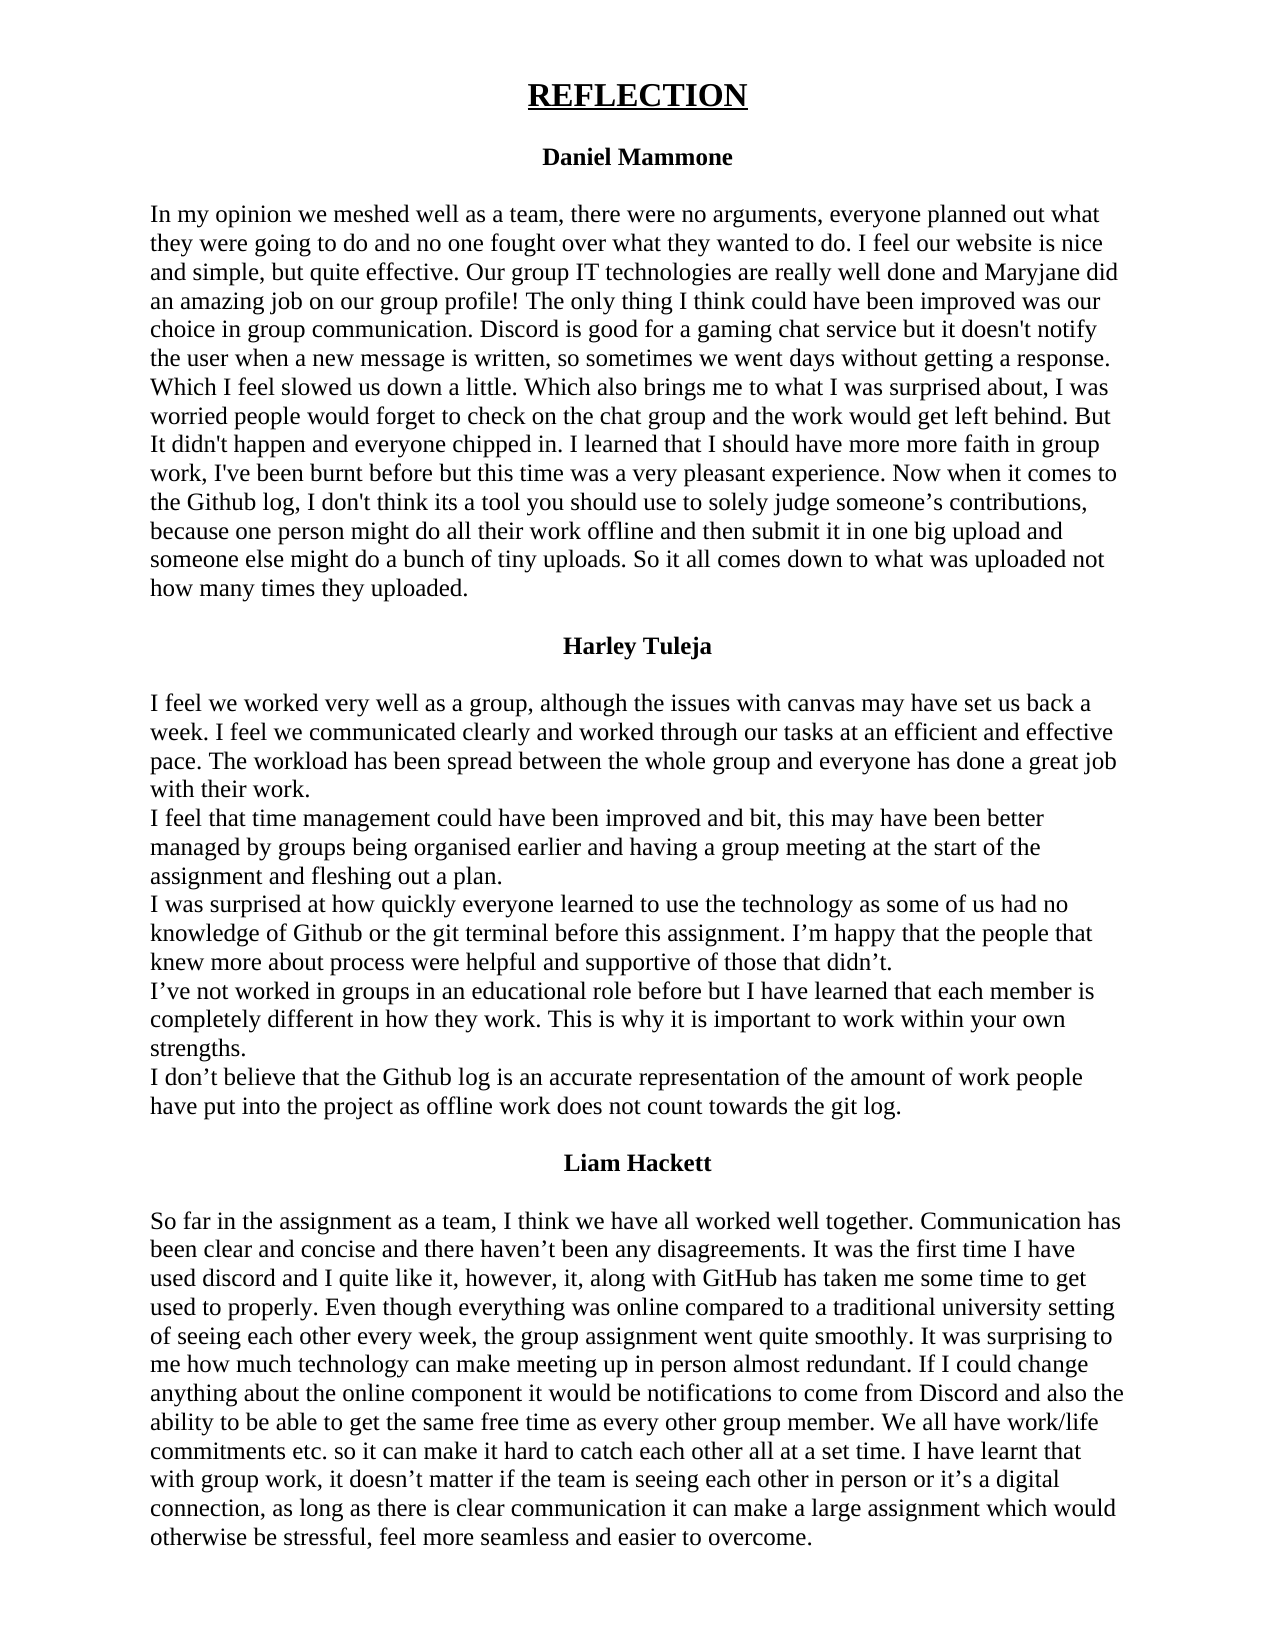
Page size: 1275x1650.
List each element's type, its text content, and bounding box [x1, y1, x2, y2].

text I feel we worked very well as a group, although the issues with canvas may have set us back a week. I feel we communicated clearly and worked through our tasks at an efficient and effective pace. The workload has been spread between the whole group and everyone has done a great job with their work. [150, 688, 1125, 803]
text REFLECTION [150, 75, 1125, 113]
text I don’t believe that the Github log is an accurate representation of the amount of work people have put into the project as offline work does not count towards the git log. [150, 1062, 1125, 1119]
text So far in the assignment as a team, I think we have all worked well together. Communication has been clear and concise and there haven’t been any disagreements. It was the first time I have used discord and I quite like it, however, it, along with GitHub has taken me some time to get used to properly. Even though everything was online compared to a traditional university setting of seeing each other every week, the group assignment went quite smoothly. It was surprising to me how much technology can make meeting up in person almost redundant. If I could change anything about the online component it would be notifications to come from Discord and also the ability to be able to get the same free time as every other group member. We all have work/life commitments etc. so it can make it hard to catch each other all at a set time. I have learnt that with group work, it doesn’t matter if the team is seeing each other in person or it’s a digital connection, as long as there is clear communication it can make a large assignment which would otherwise be stressful, feel more seamless and easier to overcome. [150, 1206, 1125, 1551]
text I’ve not worked in groups in an educational role before but I have learned that each member is completely different in how they work. This is why it is important to work within your own strengths. [150, 976, 1125, 1062]
text Liam Hackett [150, 1148, 1125, 1177]
text I feel that time management could have been improved and bit, this may have been better managed by groups being organised earlier and having a group meeting at the start of the assignment and fleshing out a plan. [150, 803, 1125, 889]
text In my opinion we meshed well as a team, there were no arguments, everyone planned out what they were going to do and no one fought over what they wanted to do. I feel our website is nice and simple, but quite effective. Our group IT technologies are really well done and Maryjane did an amazing job on our group profile! The only thing I think could have been improved was our choice in group communication. Discord is good for a gaming chat service but it doesn't notify the user when a new message is written, so sometimes we went days without getting a response. Which I feel slowed us down a little. Which also brings me to what I was surprised about, I was worried people would forget to check on the chat group and the work would get left behind. But It didn't happen and everyone chipped in. I learned that I should have more more faith in group work, I've been burnt before but this time was a very pleasant experience. Now when it comes to the Github log, I don't think its a tool you should use to solely judge someone’s contributions, because one person might do all their work offline and then submit it in one big upload and someone else might do a bunch of tiny uploads. So it all comes down to what was uploaded not how many times they uploaded. [150, 199, 1125, 602]
text Harley Tuleja [150, 631, 1125, 659]
text Daniel Mammone [150, 142, 1125, 171]
text I was surprised at how quickly everyone learned to use the technology as some of us had no knowledge of Github or the git terminal before this assignment. I’m happy that the people that knew more about process were helpful and supportive of those that didn’t. [150, 889, 1125, 976]
